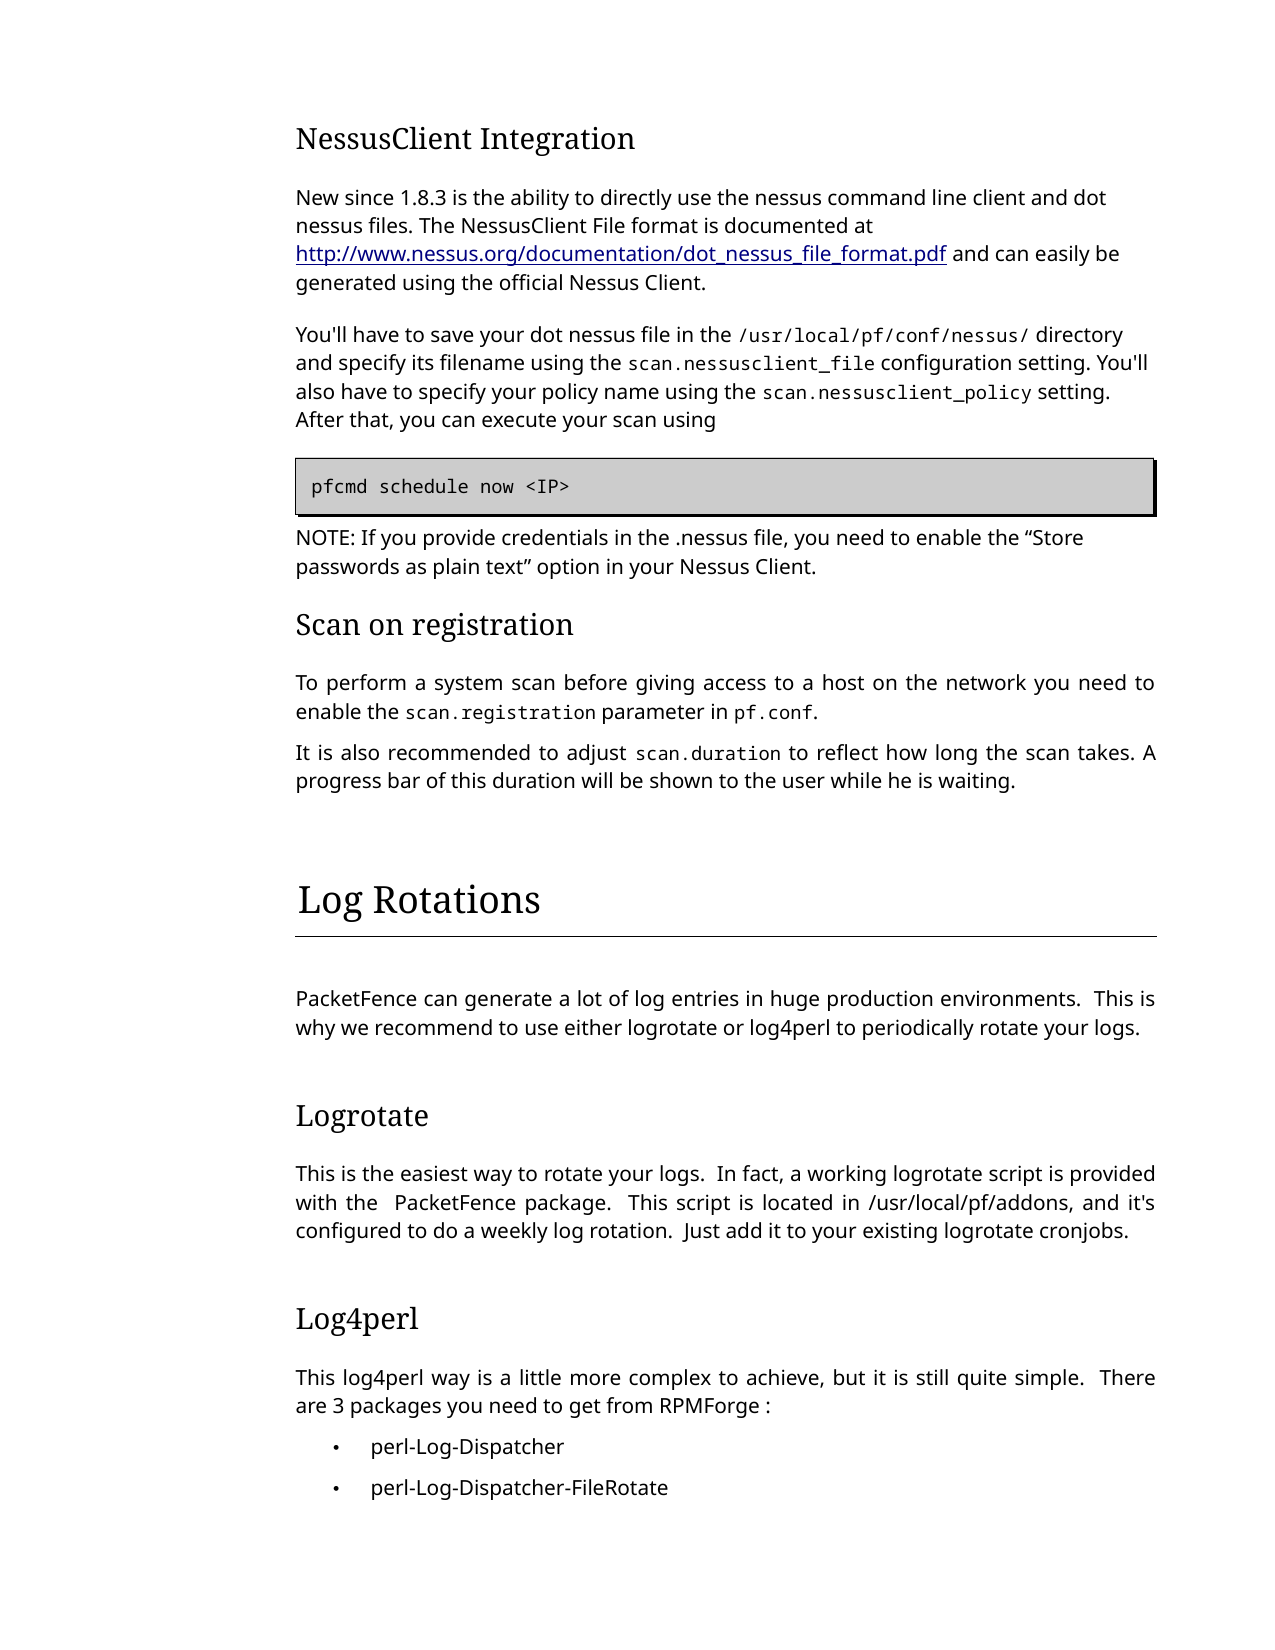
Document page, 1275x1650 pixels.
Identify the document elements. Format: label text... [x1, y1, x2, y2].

text pfcmd schedule now <IP> [296, 459, 1153, 514]
subtitle Logrotate [295, 1095, 1157, 1134]
subtitle NessusClient Integration [295, 118, 1157, 158]
text This log4perl way is a little more complex to achieve, but it is still quite simple. There are 3 packages you need to get from RPMForge : [295, 1363, 1157, 1419]
subtitle Log Rotations [295, 873, 1157, 936]
subtitle Log4perl [295, 1298, 1157, 1338]
text PacketFence can generate a lot of log entries in huge production environments. This is why we recommend to use either logrotate or log4perl to periodically rotate your logs. [295, 984, 1157, 1041]
text New since 1.8.3 is the ability to directly use the nessus command line client and dot nessus files. The NessusClient File format is documented at http://www.nessus.org/documentation/dot_nessus_file_format.pdf and can easily be generated using the official Nessus Client. [295, 183, 1157, 296]
text It is also recommended to adjust scan.duration to reflect how long the scan takes. A progress bar of this duration will be shown to the user while he is waiting. [295, 738, 1157, 795]
text NOTE: If you provide credentials in the .nessus file, you need to enable the “Store passwords as plain text” option in your Nessus Client. [295, 523, 1157, 580]
text To perform a system scan before giving access to a host on the network you need to enable the scan.registration parameter in pf.conf. [295, 668, 1157, 725]
text This is the easiest way to rotate your logs. In fact, a working logrotate script is provided with the PacketFence package. This script is located in /usr/local/pf/addons, and it's configured to do a weekly log rotation. Just add it to your existing logrotate cronjobs. [295, 1159, 1157, 1245]
list perl-Log-Dispatcher [333, 1432, 1157, 1460]
list perl-Log-Dispatcher-FileRotate [333, 1473, 1157, 1501]
text You'll have to save your dot nessus file in the /usr/local/pf/conf/nessus/ directory and specify its filename using the scan.nessusclient_file configuration setting. You'll also have to specify your policy name using the scan.nessusclient_policy setting. After that, you can execute your scan using [295, 320, 1157, 434]
subtitle Scan on registration [295, 604, 1157, 644]
